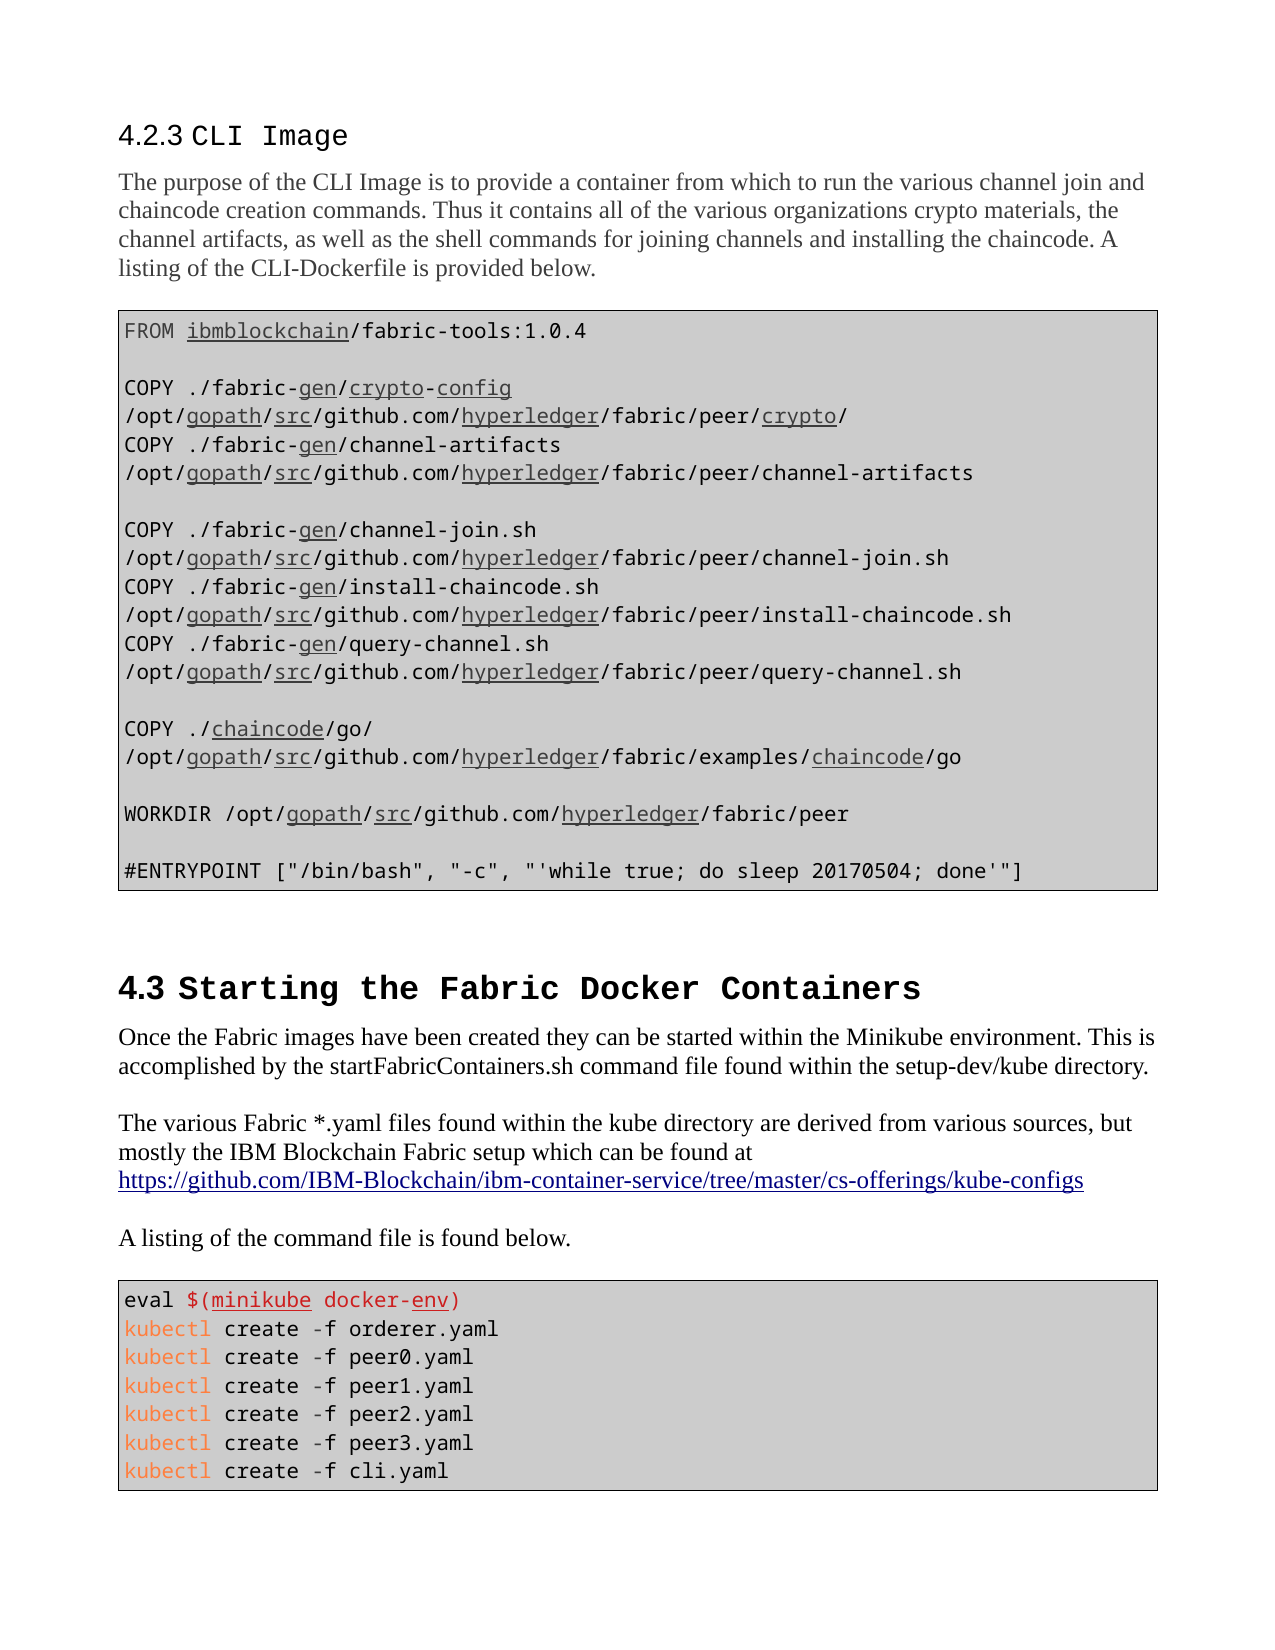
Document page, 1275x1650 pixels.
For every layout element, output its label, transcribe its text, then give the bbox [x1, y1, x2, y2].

table_header FROM ibmblockchain/fabric-tools:1.0.4 COPY ./fabric-gen/crypto-config /opt/gopath/src/github.com/hyperledger/fabric/peer/crypto/ COPY ./fabric-gen/channel-artifacts /opt/gopath/src/github.com/hyperledger/fabric/peer/channel-artifacts COPY ./fabric-gen/channel-join.sh /opt/gopath/src/github.com/hyperledger/fabric/peer/channel-join.sh COPY ./fabric-gen/install-chaincode.sh /opt/gopath/src/github.com/hyperledger/fabric/peer/install-chaincode.sh COPY ./fabric-gen/query-channel.sh /opt/gopath/src/github.com/hyperledger/fabric/peer/query-channel.sh COPY ./chaincode/go/ /opt/gopath/src/github.com/hyperledger/fabric/examples/chaincode/go WORKDIR /opt/gopath/src/github.com/hyperledger/fabric/peer #ENTRYPOINT ["/bin/bash", "-c", "'while true; do sleep 20170504; done'"] [119, 311, 1157, 890]
text The purpose of the CLI Image is to provide a container from which to run the various channel join and chaincode creation commands. Thus it contains all of the various organizations crypto materials, the channel artifacts, as well as the shell commands for joining channels and installing the chaincode. A listing of the CLI-Dockerfile is provided below. [118, 167, 1157, 282]
subtitle Starting the Fabric Docker Containers [118, 968, 1157, 1010]
text The various Fabric *.yaml files found within the kube directory are derived from various sources, but mostly the IBM Blockchain Fabric setup which can be found at https://github.com/IBM-Blockchain/ibm-container-service/tree/master/cs-offerings/kube-configs [118, 1108, 1157, 1194]
subtitle CLI Image [118, 118, 1157, 154]
text Once the Fabric images have been created they can be started within the Minikube environment. This is accomplished by the startFabricContainers.sh command file found within the setup-dev/kube directory. [118, 1022, 1157, 1080]
table_header eval $(minikube docker-env) kubectl create -f orderer.yaml kubectl create -f peer0.yaml kubectl create -f peer1.yaml kubectl create -f peer2.yaml kubectl create -f peer3.yaml kubectl create -f cli.yaml [119, 1281, 1157, 1490]
text A listing of the command file is found below. [118, 1223, 1157, 1251]
